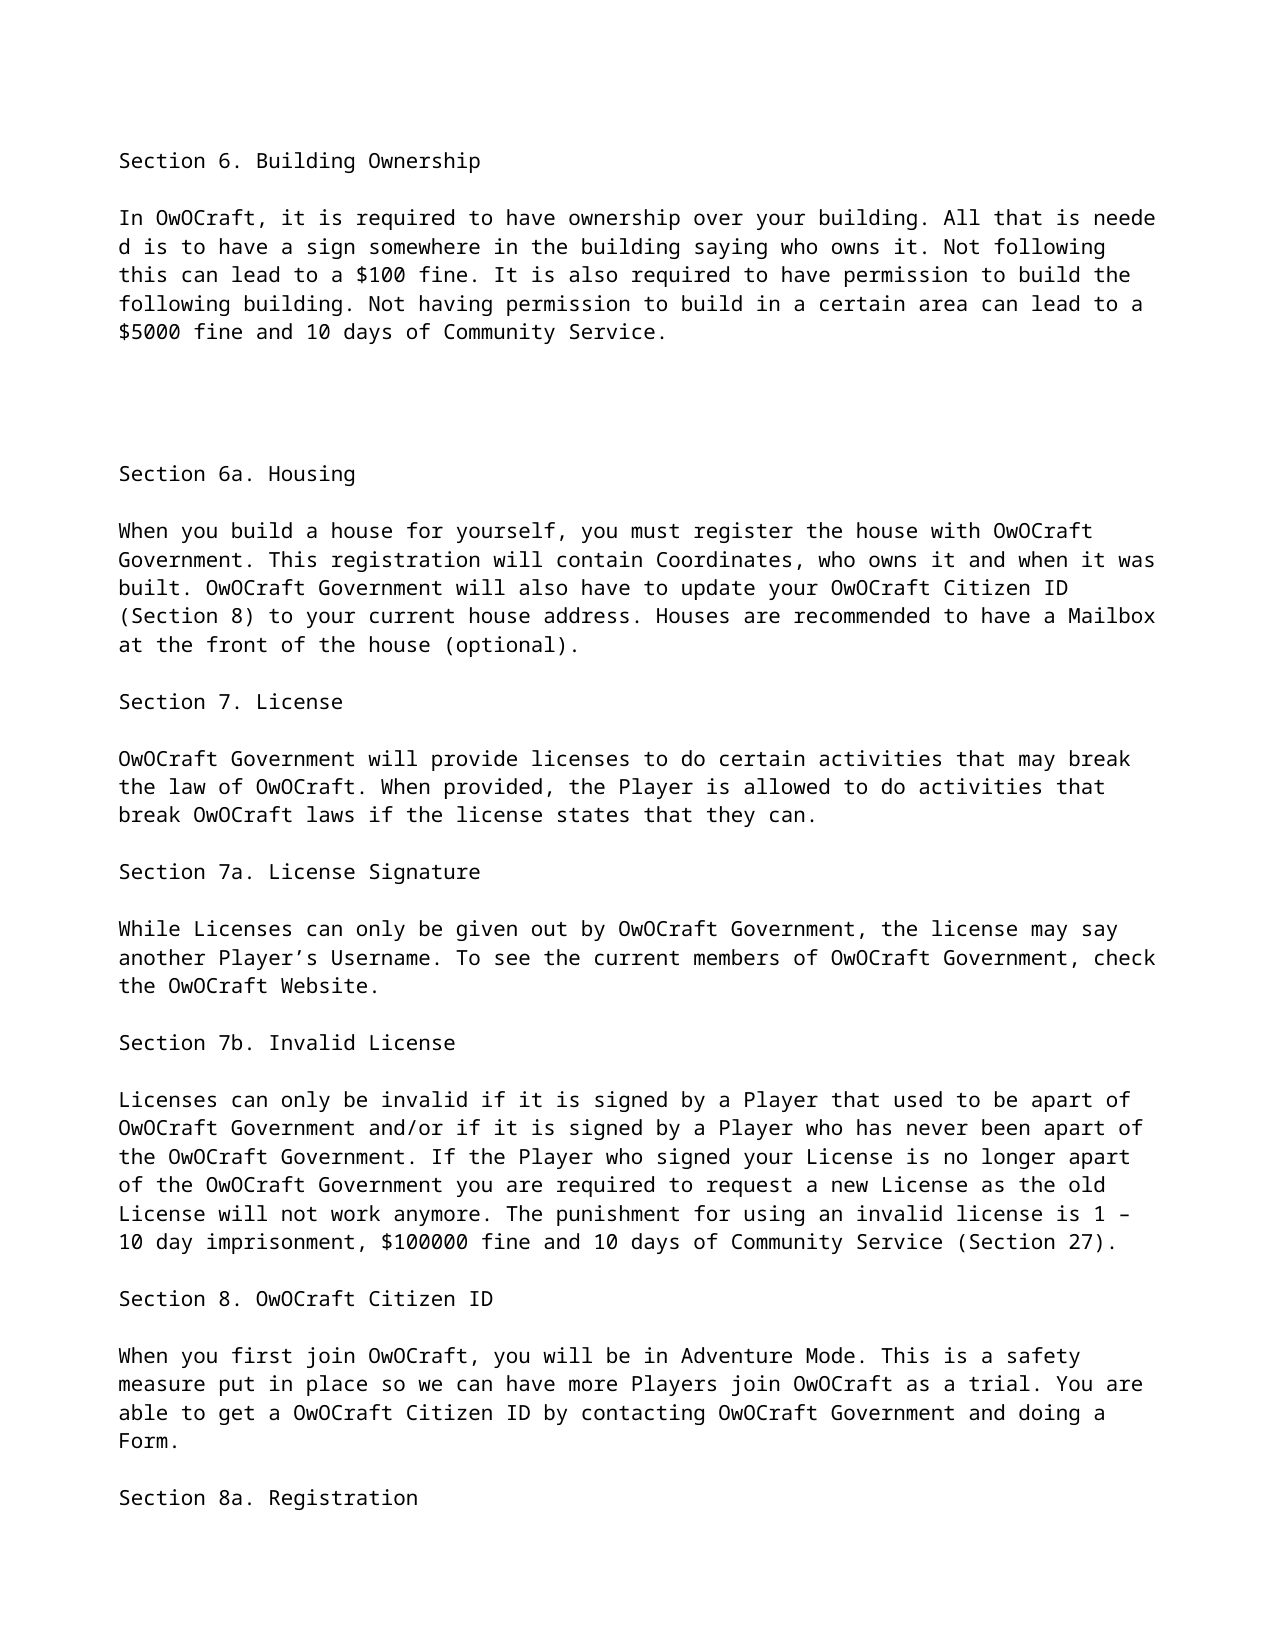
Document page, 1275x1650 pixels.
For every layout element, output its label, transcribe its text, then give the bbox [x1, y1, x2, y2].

text Section 7b. Invalid License [118, 1028, 1157, 1057]
text Section 6a. Housing [118, 459, 1157, 488]
text When you build a house for yourself, you must register the house with OwOCraft Government. This registration will contain Coordinates, who owns it and when it was built. OwOCraft Government will also have to update your OwOCraft Citizen ID (Section 8) to your current house address. Houses are recommended to have a Mailbox at the front of the house (optional). [118, 516, 1157, 658]
text Section 8a. Registration [118, 1483, 1157, 1512]
text When you first join OwOCraft, you will be in Adventure Mode. This is a safety measure put in place so we can have more Players join OwOCraft as a trial. You are able to get a OwOCraft Citizen ID by contacting OwOCraft Government and doing a Form. [118, 1341, 1157, 1455]
text Section 7. License [118, 687, 1157, 715]
text Section 8. OwOCraft Citizen ID [118, 1284, 1157, 1312]
text OwOCraft Government will provide licenses to do certain activities that may break the law of OwOCraft. When provided, the Player is allowed to do activities that break OwOCraft laws if the license states that they can. [118, 744, 1157, 829]
text Section 6. Building Ownership [118, 147, 1157, 175]
text While Licenses can only be given out by OwOCraft Government, the license may say another Player’s Username. To see the current members of OwOCraft Government, check the OwOCraft Website. [118, 914, 1157, 1000]
text In OwOCraft, it is required to have ownership over your building. All that is neede d is to have a sign somewhere in the building saying who owns it. Not following this can lead to a $100 fine. It is also required to have permission to build the following building. Not having permission to build in a certain area can lead to a $5000 fine and 10 days of Community Service. [118, 203, 1157, 346]
text Licenses can only be invalid if it is signed by a Player that used to be apart of OwOCraft Government and/or if it is signed by a Player who has never been apart of the OwOCraft Government. If the Player who signed your License is no longer apart of the OwOCraft Government you are required to request a new License as the old License will not work anymore. The punishment for using an invalid license is 1 – 10 day imprisonment, $100000 fine and 10 days of Community Service (Section 27). [118, 1085, 1157, 1256]
text Section 7a. License Signature [118, 857, 1157, 886]
